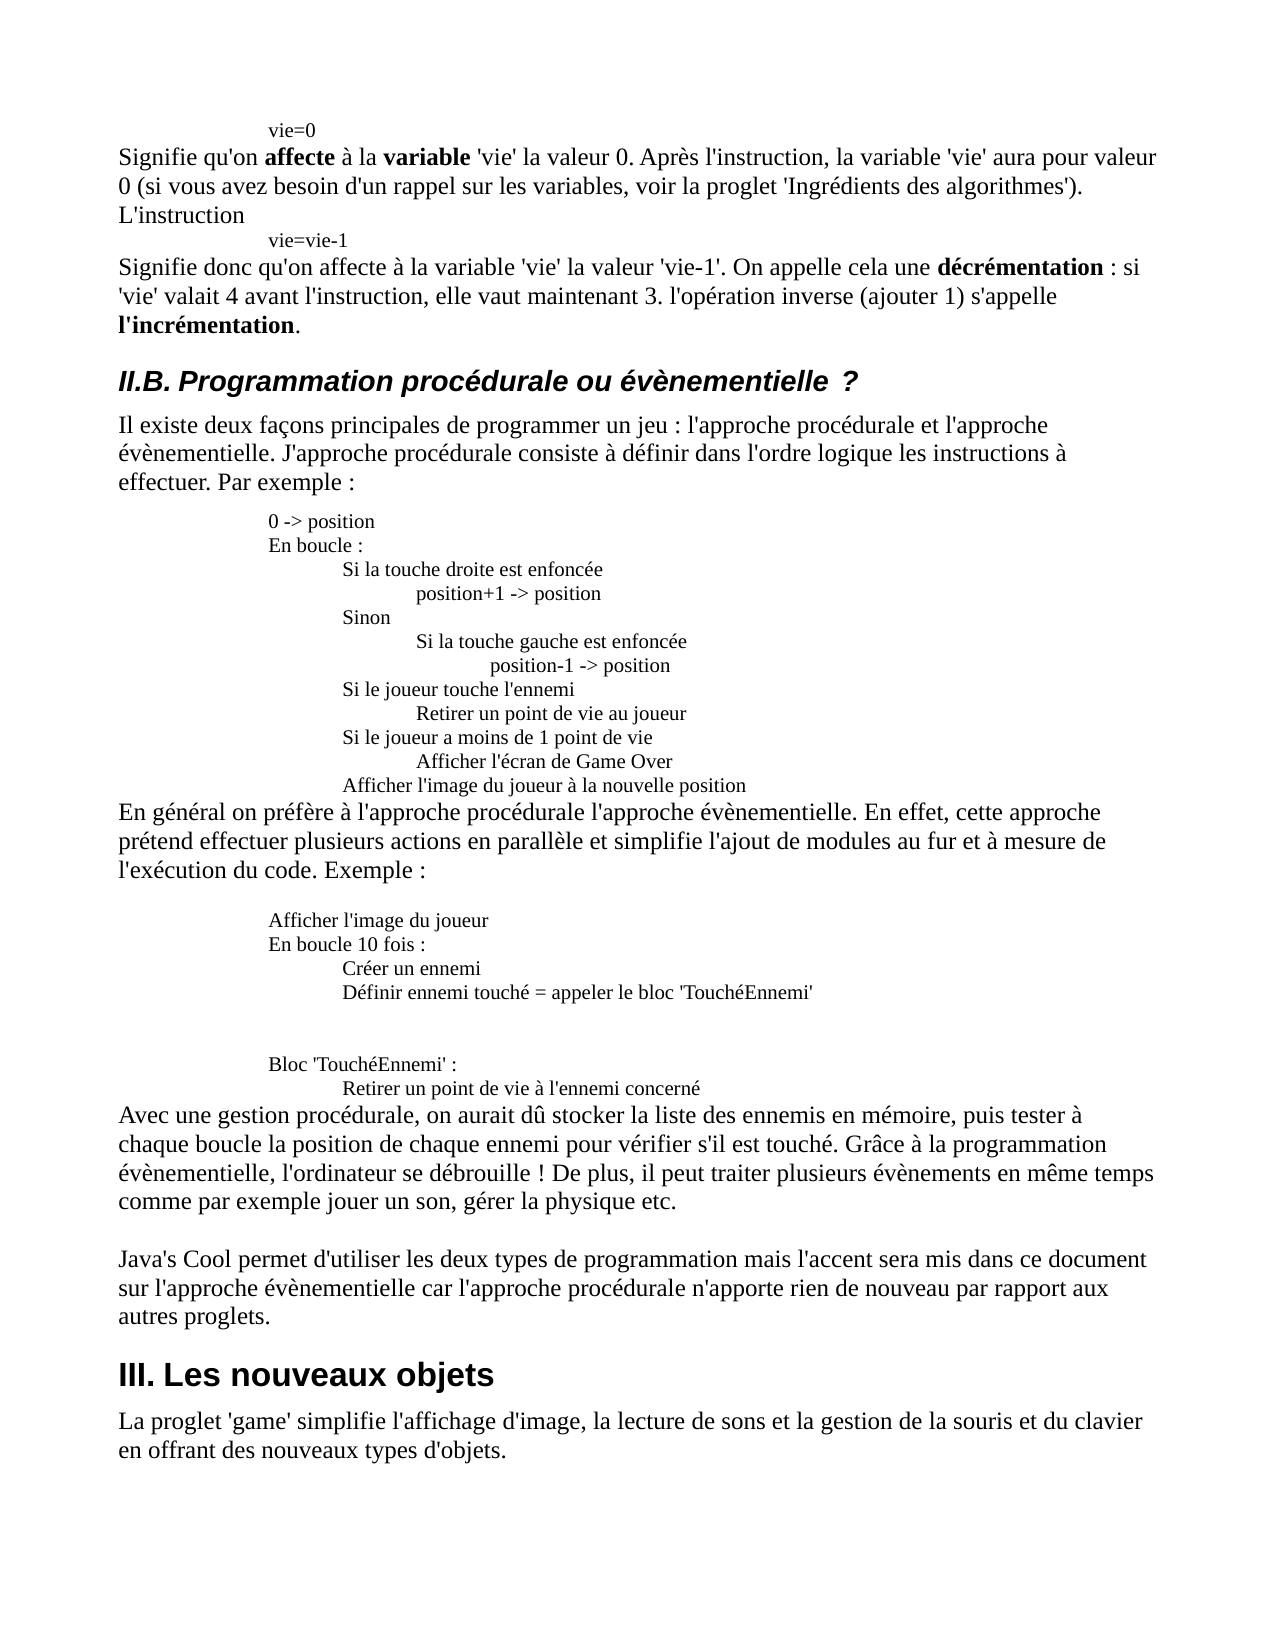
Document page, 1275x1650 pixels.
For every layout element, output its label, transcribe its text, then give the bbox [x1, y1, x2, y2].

text vie=0 [268, 118, 1157, 142]
text Java's Cool permet d'utiliser les deux types de programmation mais l'accent sera mis dans ce document sur l'approche évènementielle car l'approche procédurale n'apporte rien de nouveau par rapport aux autres proglets. [118, 1244, 1157, 1330]
text En boucle 10 fois : [268, 932, 1157, 956]
subtitle Les nouveaux objets [118, 1355, 1157, 1394]
text Sinon [268, 605, 1157, 629]
text vie=vie-1 [268, 228, 1157, 252]
text position-1 -> position [268, 653, 1157, 677]
text La proglet 'game' simplifie l'affichage d'image, la lecture de sons et la gestion de la souris et du clavier en offrant des nouveaux types d'objets. [118, 1406, 1157, 1464]
text Afficher l'écran de Game Over [268, 749, 1157, 773]
text Avec une gestion procédurale, on aurait dû stocker la liste des ennemis en mémoire, puis tester à chaque boucle la position de chaque ennemi pour vérifier s'il est touché. Grâce à la programmation évènementielle, l'ordinateur se débrouille ! De plus, il peut traiter plusieurs évènements en même temps comme par exemple jouer un son, gérer la physique etc. [118, 1100, 1157, 1215]
text Bloc 'TouchéEnnemi' : [268, 1052, 1157, 1076]
text Signifie donc qu'on affecte à la variable 'vie' la valeur 'vie-1'. On appelle cela une décrémentation : si 'vie' valait 4 avant l'instruction, elle vaut maintenant 3. l'opération inverse (ajouter 1) s'appelle l'incrémentation. [118, 252, 1157, 339]
text Afficher l'image du joueur à la nouvelle position [268, 773, 1157, 797]
text En boucle : [268, 533, 1157, 557]
text Signifie qu'on affecte à la variable 'vie' la valeur 0. Après l'instruction, la variable 'vie' aura pour valeur 0 (si vous avez besoin d'un rappel sur les variables, voir la proglet 'Ingrédients des algorithmes'). L'instruction [118, 142, 1157, 228]
text Définir ennemi touché = appeler le bloc 'TouchéEnnemi' [268, 980, 1157, 1004]
text En général on préfère à l'approche procédurale l'approche évènementielle. En effet, cette approche prétend effectuer plusieurs actions en parallèle et simplifie l'ajout de modules au fur et à mesure de l'exécution du code. Exemple : [118, 797, 1157, 883]
text 0 -> position [268, 508, 1157, 533]
text Il existe deux façons principales de programmer un jeu : l'approche procédurale et l'approche évènementielle. J'approche procédurale consiste à définir dans l'ordre logique les instructions à effectuer. Par exemple : [118, 410, 1157, 496]
text Si le joueur a moins de 1 point de vie [268, 725, 1157, 749]
text Si la touche droite est enfoncée [268, 557, 1157, 581]
text Retirer un point de vie au joueur [268, 701, 1157, 725]
text Si le joueur touche l'ennemi [268, 677, 1157, 701]
text Afficher l'image du joueur [268, 908, 1157, 932]
text Retirer un point de vie à l'ennemi concerné [268, 1076, 1157, 1100]
text position+1 -> position [268, 581, 1157, 605]
text Créer un ennemi [268, 956, 1157, 980]
subtitle Programmation procédurale ou évènementielle ? [118, 364, 1157, 397]
text Si la touche gauche est enfoncée [268, 629, 1157, 653]
